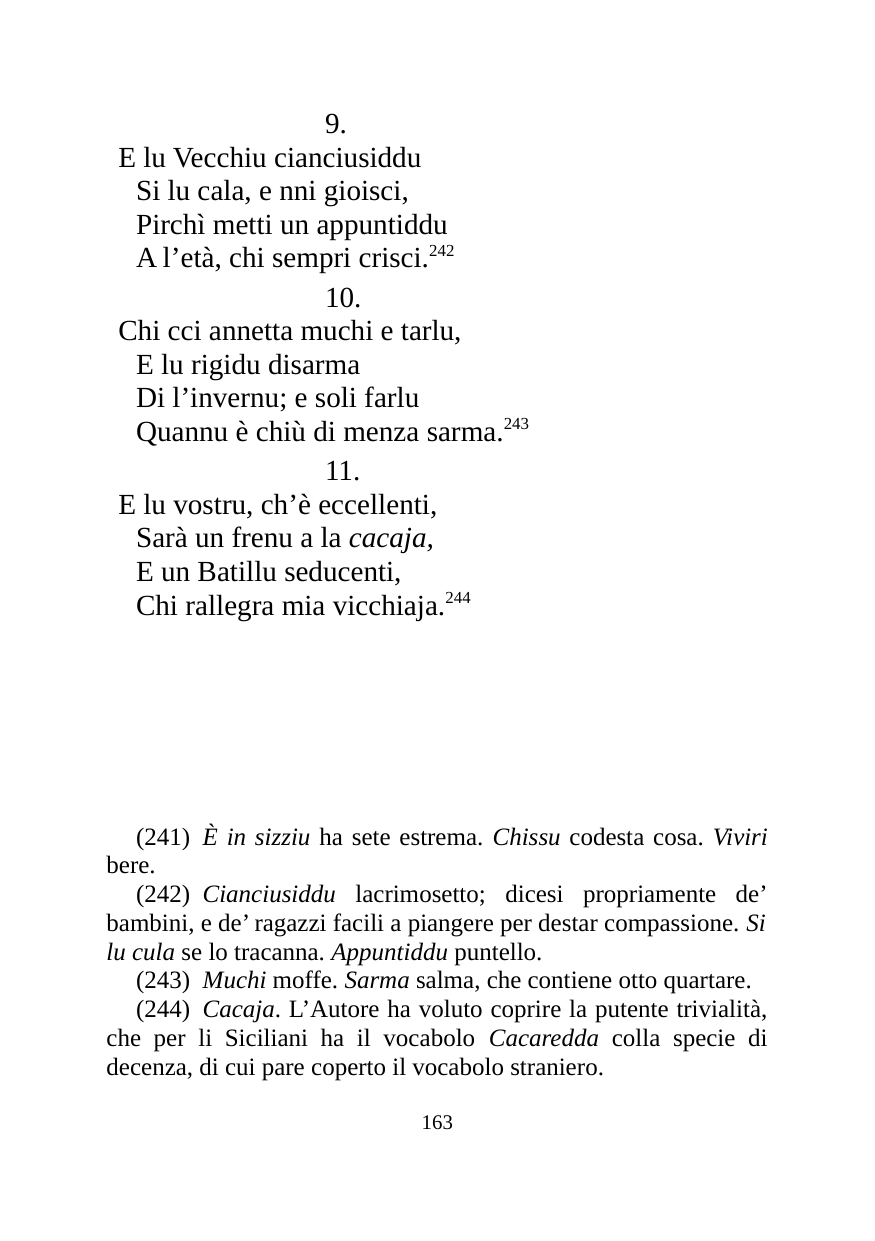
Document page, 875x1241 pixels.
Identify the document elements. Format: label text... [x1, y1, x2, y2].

text È in sizziu ha sete estrema. Chissu codesta cosa. Viviri bere. [106, 822, 768, 879]
text E lu Vecchiu cianciusiddu Si lu cala, e nni gioisci, Pirchì metti un appuntiddu A l’età, chi sempri crisci. [118, 140, 768, 274]
text Cianciusiddu lacrimosetto; dicesi propriamente de’ bambini, e de’ ragazzi facili a piangere per destar compassione. Si lu cula se lo tracanna. Appuntiddu puntello. [106, 879, 768, 965]
text E lu vostru, ch’è eccellenti, Sarà un frenu a la cacaja, E un Batillu seducenti, Chi rallegra mia vicchiaja. [118, 487, 768, 621]
text Muchi moffe. Sarma salma, che contiene otto quartare. [106, 965, 768, 994]
text 10. [325, 280, 768, 313]
text 11. [325, 453, 768, 487]
text Cacaja. L’Autore ha voluto coprire la putente trivialità, che per li Siciliani ha il vocabolo Cacaredda colla specie di decenza, di cui pare coperto il vocabolo straniero. [106, 994, 768, 1080]
text Chi cci annetta muchi e tarlu, E lu rigidu disarma Di l’invernu; e soli farlu Quannu è chiù di menza sarma. [118, 313, 768, 448]
text 9. [325, 106, 768, 140]
